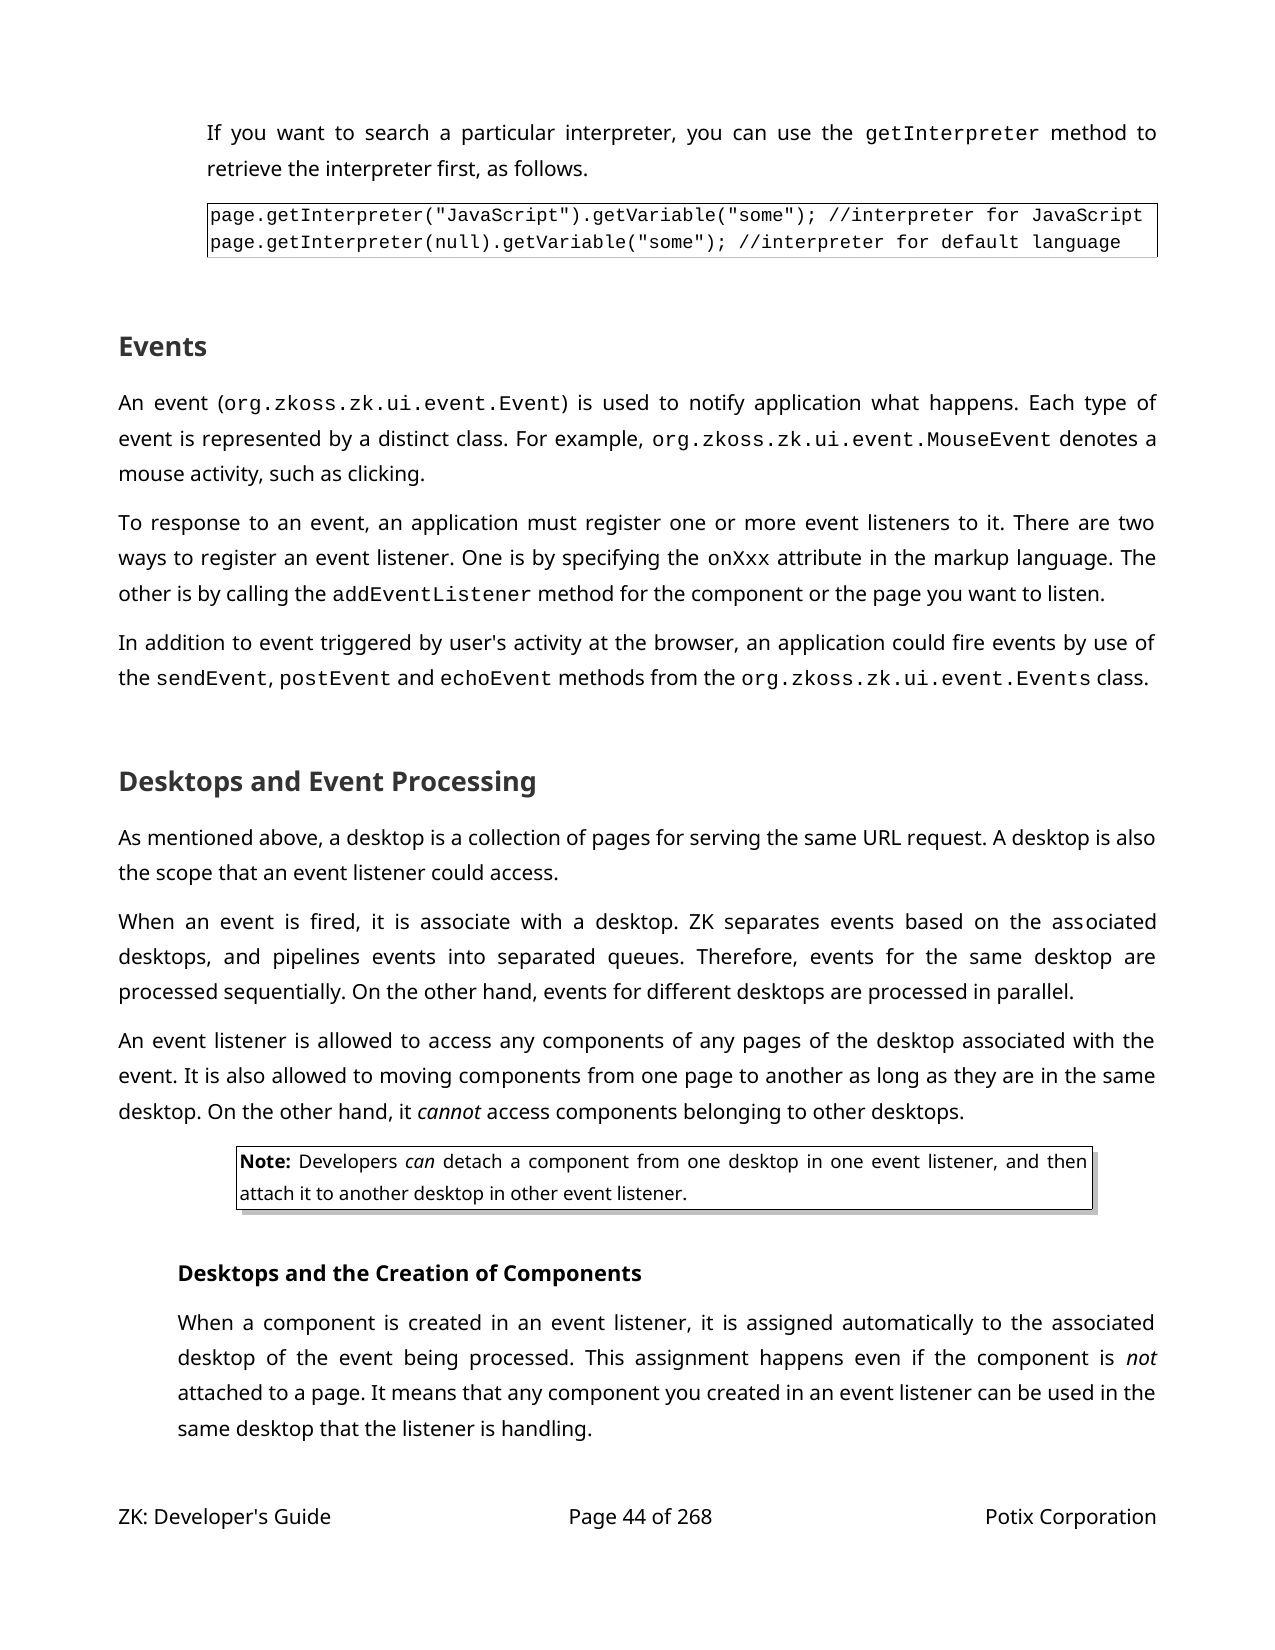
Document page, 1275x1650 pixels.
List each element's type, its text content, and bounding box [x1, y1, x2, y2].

text An event (org.zkoss.zk.ui.event.Event) is used to notify application what happens. Each type of event is represented by a distinct class. For example, org.zkoss.zk.ui.event.MouseEvent denotes a mouse activity, such as clicking. [118, 388, 1157, 487]
subtitle Events [118, 328, 1157, 364]
text If you want to search a particular interpreter, you can use the getInterpreter method to retrieve the interpreter first, as follows. [207, 118, 1157, 182]
text When a component is created in an event listener, it is assigned automatically to the associated desktop of the event being processed. This assignment happens even if the component is not attached to a page. It means that any component you created in an event listener can be used in the same desktop that the listener is handling. [177, 1308, 1157, 1442]
text An event listener is allowed to access any components of any pages of the desktop associated with the event. It is also allowed to moving components from one page to another as long as they are in the same desktop. On the other hand, it cannot access components belonging to other desktops. [118, 1026, 1157, 1125]
text Note: Developers can detach a component from one desktop in one event listener, and then attach it to another desktop in other event listener. [237, 1147, 1092, 1209]
text As mentioned above, a desktop is a collection of pages for serving the same URL request. A desktop is also the scope that an event listener could access. [118, 823, 1157, 886]
text To response to an event, an application must register one or more event listeners to it. There are two ways to register an event listener. One is by specifying the onXxx attribute in the markup language. The other is by calling the addEventListener method for the component or the page you want to listen. [118, 508, 1157, 607]
subtitle Desktops and Event Processing [118, 763, 1157, 799]
text In addition to event triggered by user's activity at the browser, an application could fire events by use of the sendEvent, postEvent and echoEvent methods from the org.zkoss.zk.ui.event.Events class. [118, 628, 1157, 692]
text page.getInterpreter("JavaScript").getVariable("some"); //interpreter for JavaScript [208, 204, 1157, 227]
text page.getInterpreter(null).getVariable("some"); //interpreter for default language [208, 230, 1157, 257]
text When an event is fired, it is associate with a desktop. ZK separates events based on the associated desktops, and pipelines events into separated queues. Therefore, events for the same desktop are processed sequentially. On the other hand, events for different desktops are processed in parallel. [118, 907, 1157, 1006]
subtitle Desktops and the Creation of Components [177, 1257, 1157, 1287]
